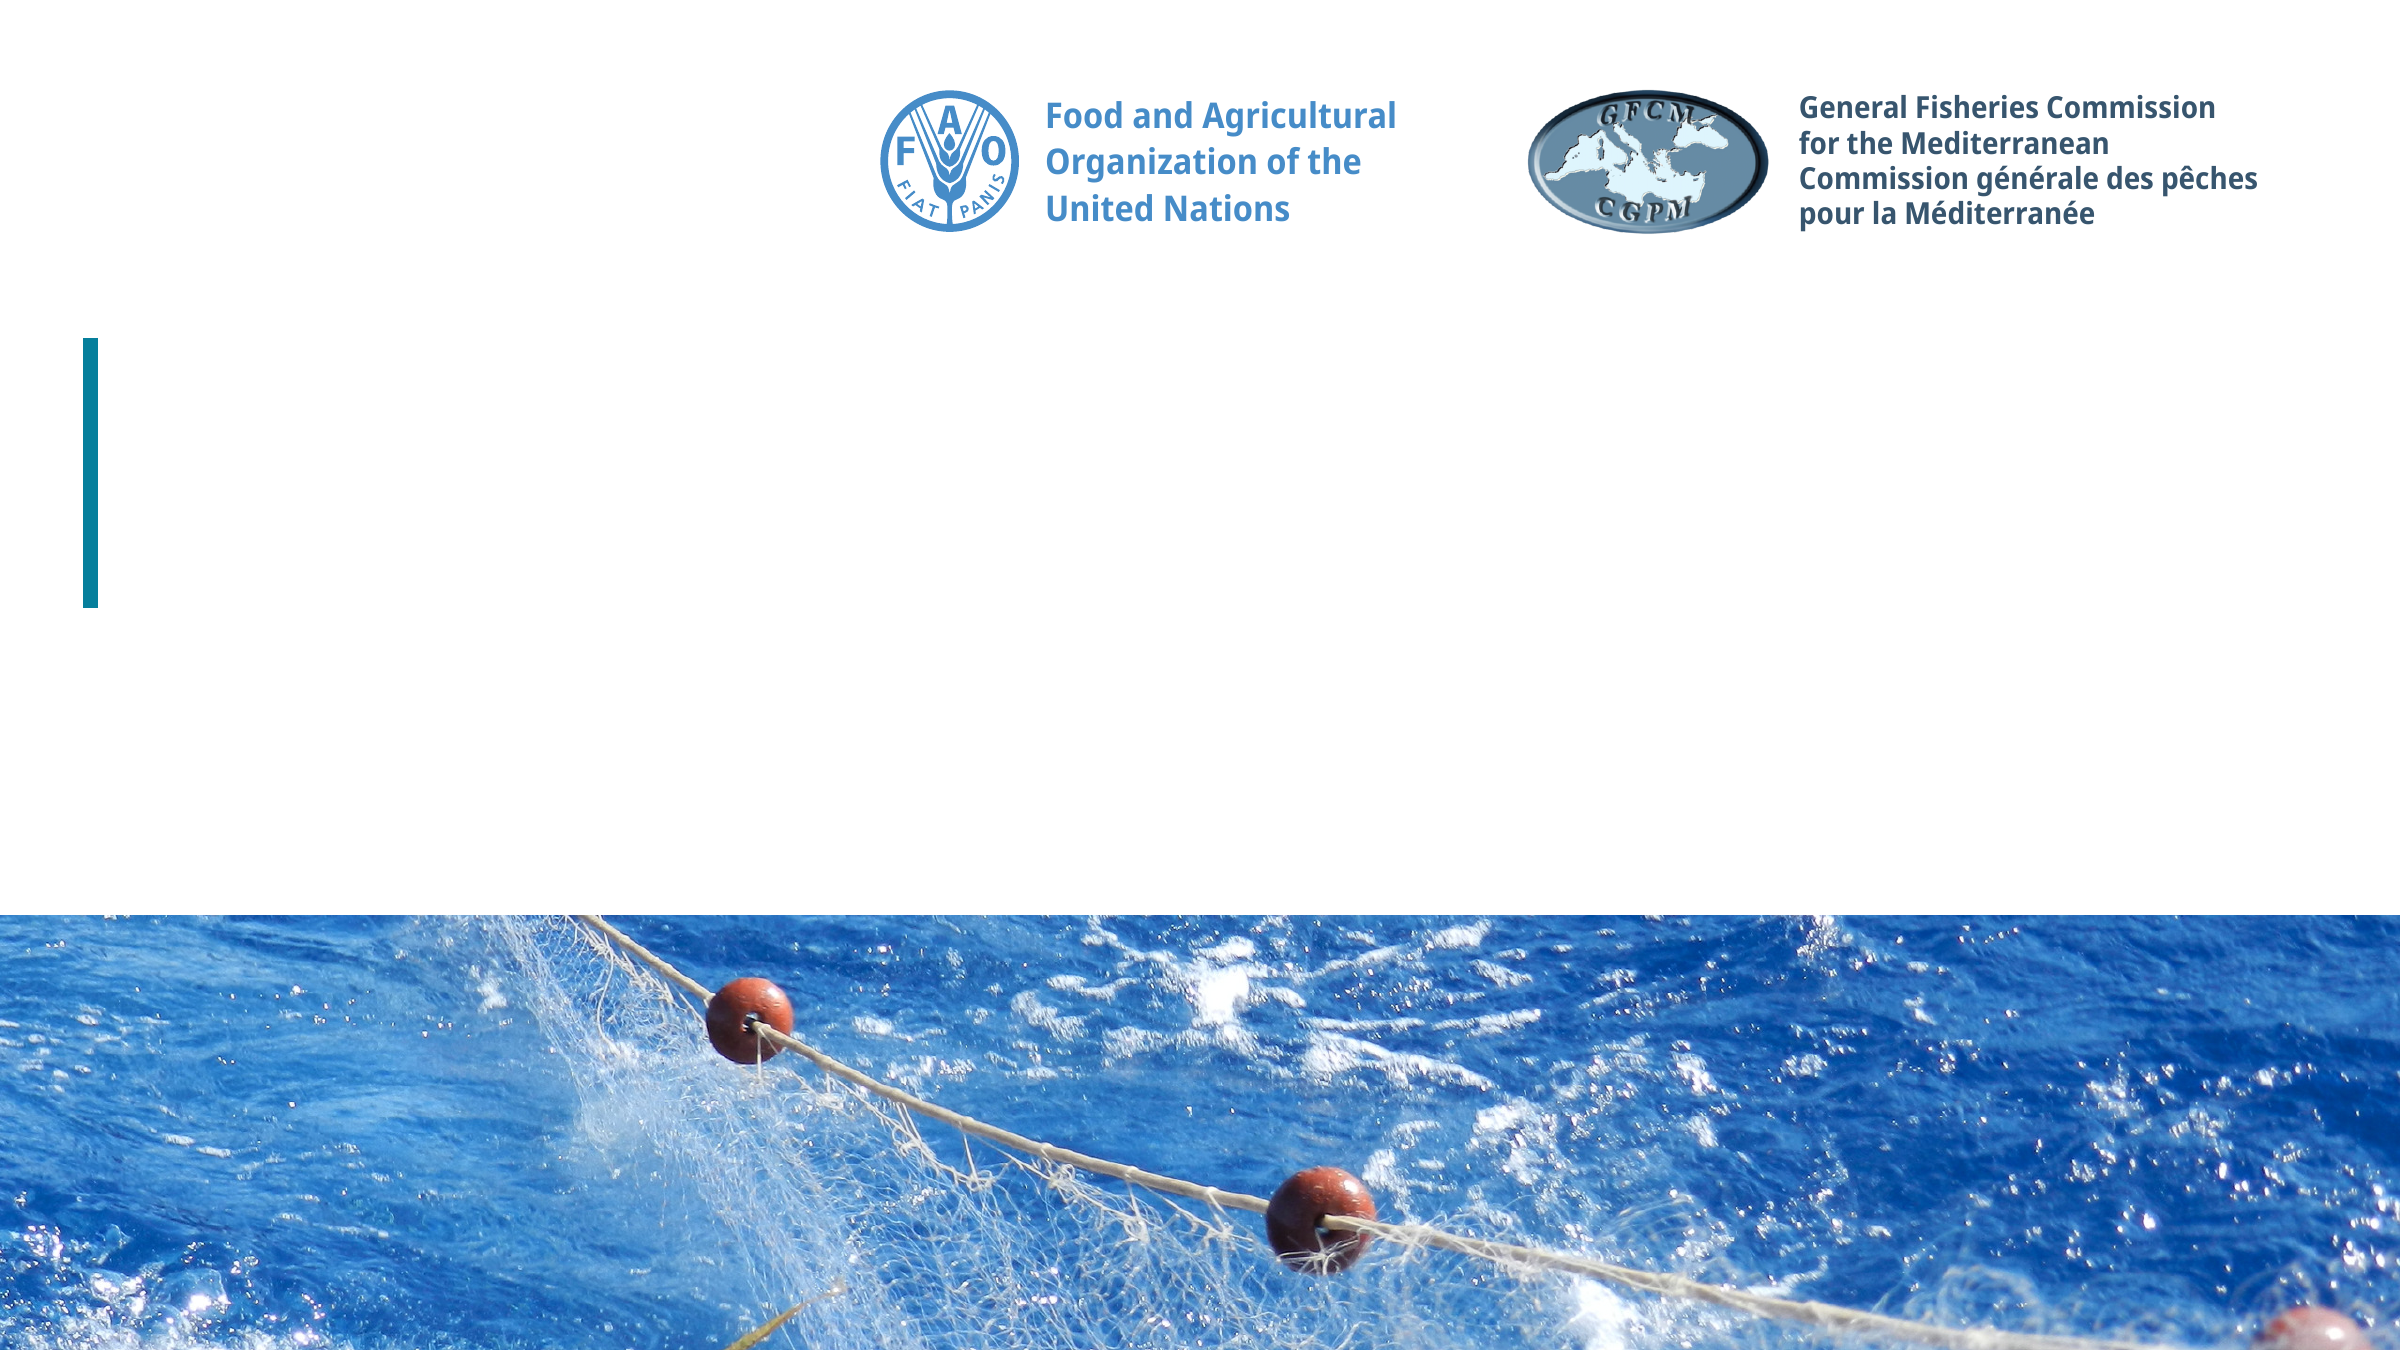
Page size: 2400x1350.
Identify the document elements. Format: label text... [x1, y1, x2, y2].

text_box Food and Agricultural Organization of the United Nations [1030, 84, 1413, 238]
text_box General Fisheries Commission for the Mediterranean Commission générale des pêches pour la Méditerranée [1784, 83, 2274, 240]
picture [878, 88, 1021, 234]
picture [0, 915, 2400, 1350]
picture [1526, 87, 1770, 235]
